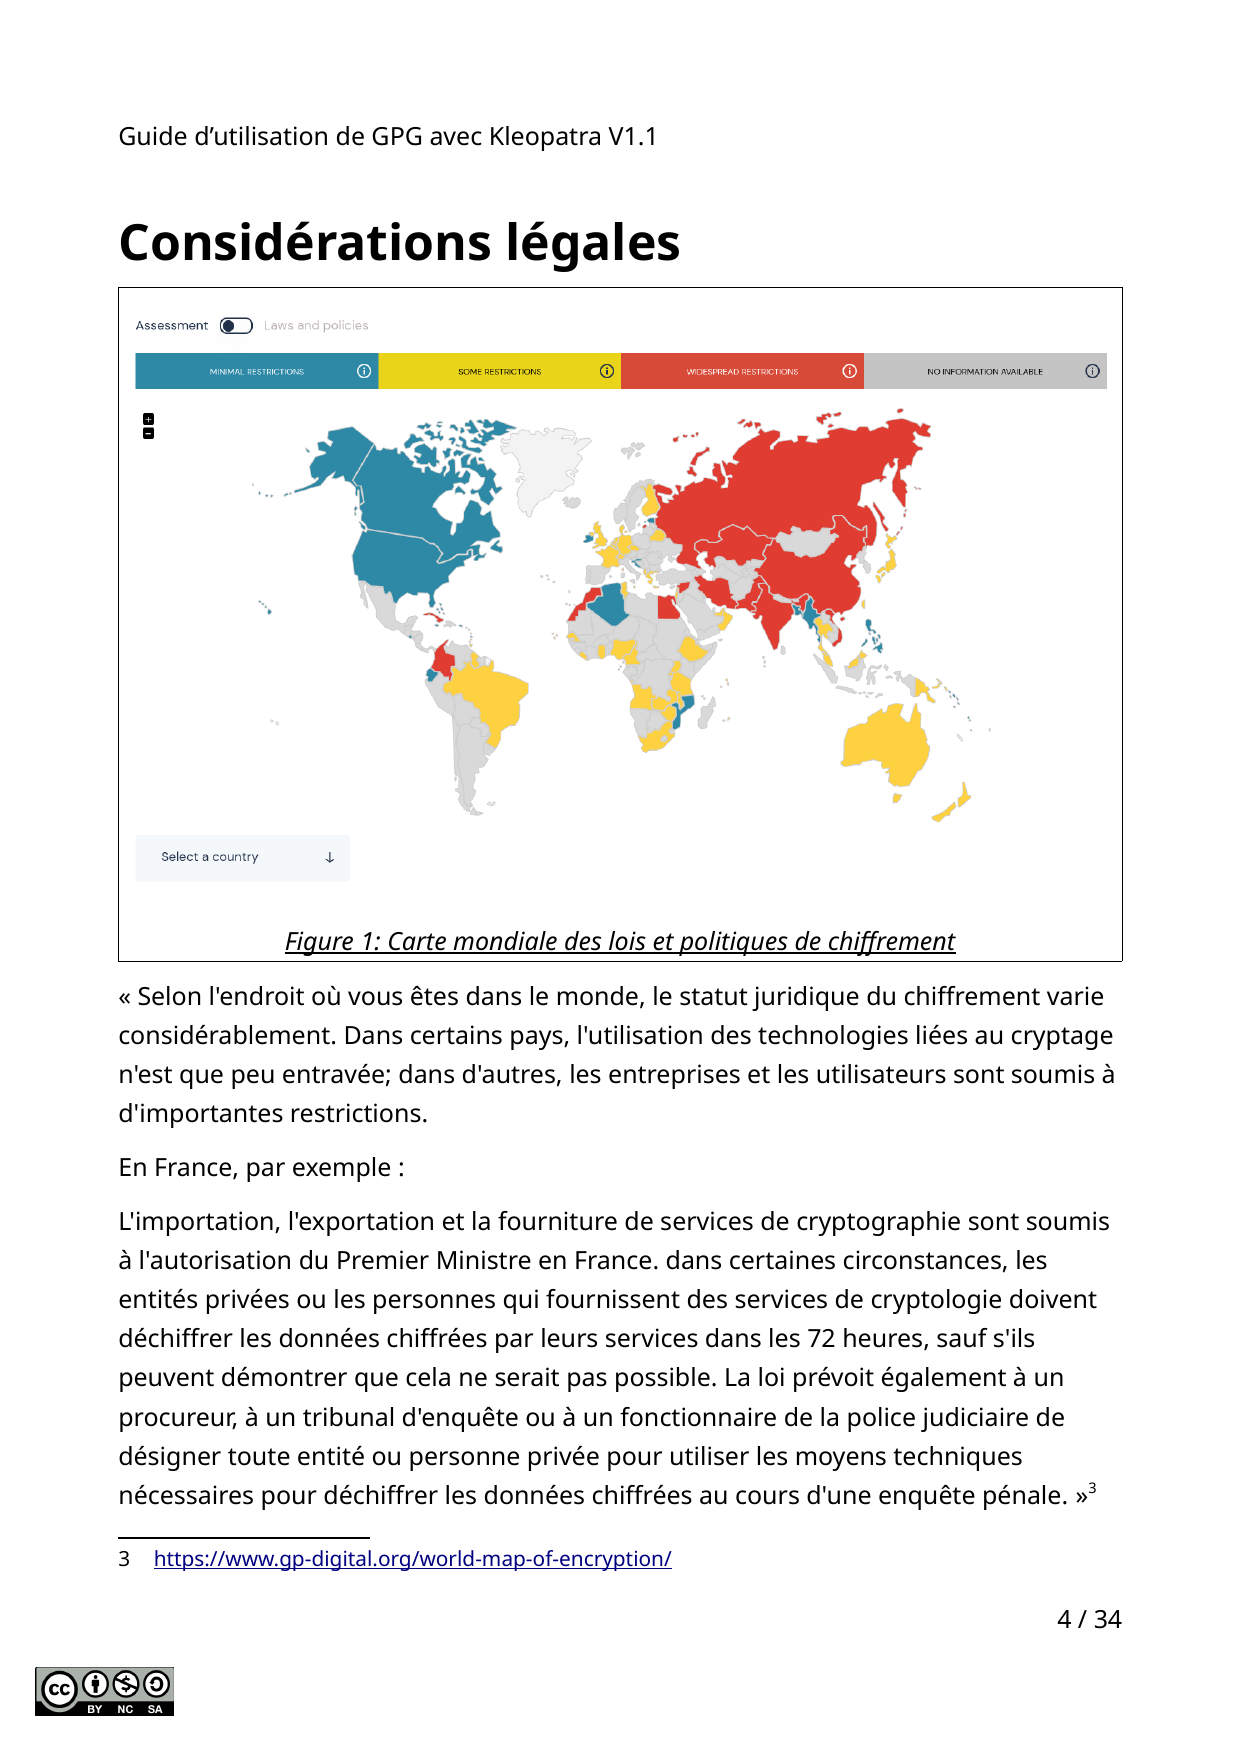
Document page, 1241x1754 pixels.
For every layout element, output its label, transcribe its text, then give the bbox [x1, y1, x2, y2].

text « Selon l'endroit où vous êtes dans le monde, le statut juridique du chiffrement varie considérablement. Dans certains pays, l'utilisation des technologies liées au cryptage n'est que peu entravée; dans d'autres, les entreprises et les utilisateurs sont soumis à d'importantes restrictions. [118, 962, 1122, 1130]
text [119, 288, 1122, 961]
text Figure 1: Carte mondiale des lois et politiques de chiffrement [121, 912, 1119, 958]
picture [35, 1667, 174, 1716]
picture [121, 302, 1119, 912]
subtitle Considérations légales [118, 207, 1122, 275]
text https://www.gp-digital.org/world-map-of-encryption/ [118, 1544, 1122, 1572]
text En France, par exemple : [118, 1149, 1122, 1184]
text L'importation, l'exportation et la fourniture de services de cryptographie sont soumis à l'autorisation du Premier Ministre en France. dans certaines circonstances, les entités privées ou les personnes qui fournissent des services de cryptologie doivent déchiffrer les données chiffrées par leurs services dans les 72 heures, sauf s'ils peuvent démontrer que cela ne serait pas possible. La loi prévoit également à un procureur, à un tribunal d'enquête ou à un fonctionnaire de la police judiciaire de désigner toute entité ou personne privée pour utiliser les moyens techniques nécessaires pour déchiffrer les données chiffrées au cours d'une enquête pénale. » [118, 1203, 1122, 1512]
